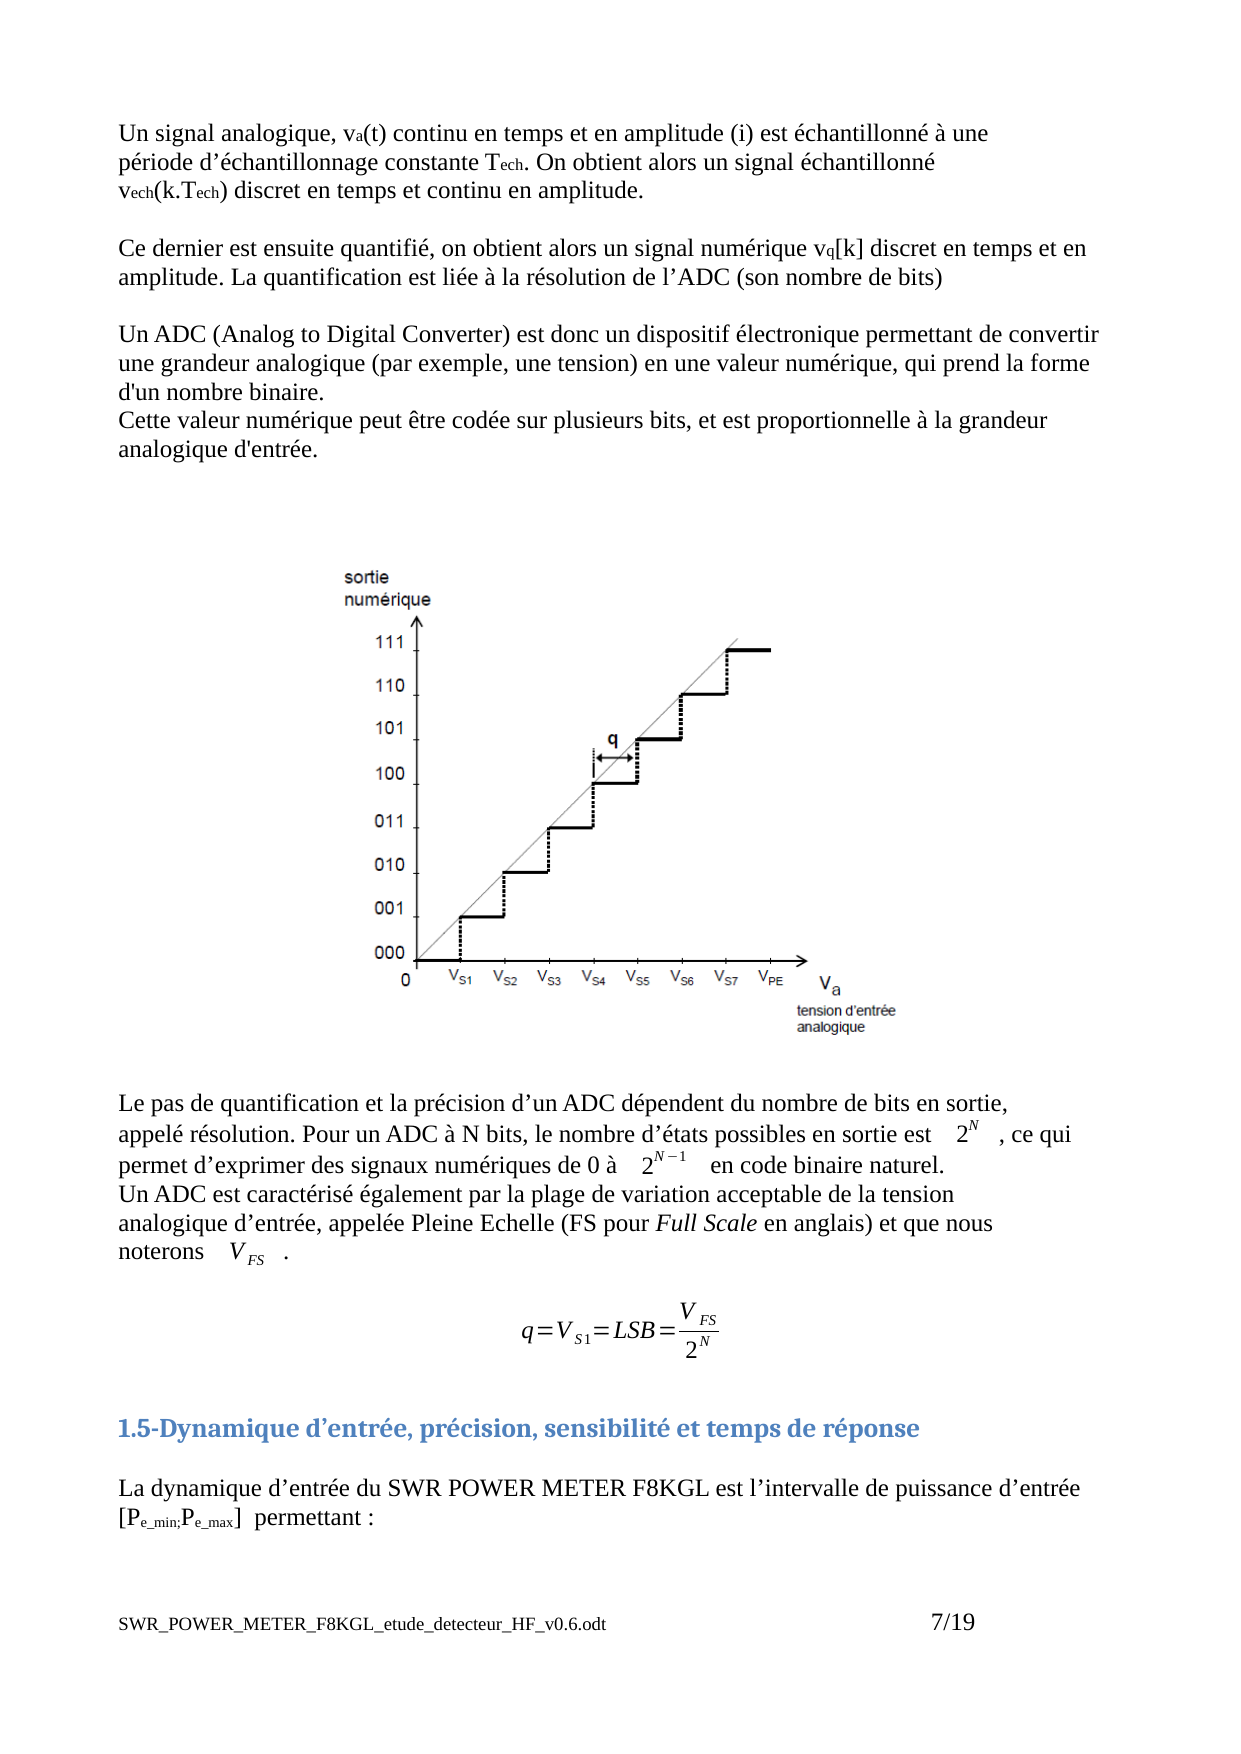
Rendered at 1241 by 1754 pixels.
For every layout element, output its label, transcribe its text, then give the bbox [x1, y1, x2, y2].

text Un ADC est caractérisé également par la plage de variation acceptable de la tension [118, 1179, 1122, 1208]
text vech(k.Tech) discret en temps et continu en amplitude. [118, 176, 1122, 204]
text Un ADC (Analog to Digital Converter) est donc un dispositif électronique permettant de convertir une grandeur analogique (par exemple, une tension) en une valeur numérique, qui prend la forme d'un nombre binaire. [118, 319, 1122, 406]
text Cette valeur numérique peut être codée sur plusieurs bits, et est proportionnelle à la grandeur analogique d'entrée. [118, 406, 1122, 463]
text période d’échantillonnage constante Tech. On obtient alors un signal échantillonné [118, 147, 1122, 176]
text Le pas de quantification et la précision d’un ADC dépendent du nombre de bits en sortie, [118, 1088, 1122, 1116]
text Ce dernier est ensuite quantifié, on obtient alors un signal numérique vq[k] discret en temps et en amplitude. La quantification est liée à la résolution de l’ADC (son nombre de bits) [118, 233, 1122, 291]
text appelé résolution. Pour un ADC à N bits, le nombre d’états possibles en sortie est , ce qui [118, 1116, 1122, 1148]
text La dynamique d’entrée du SWR POWER METER F8KGL est l’intervalle de puissance d’entrée [Pe_min;Pe_max] permettant : [118, 1473, 1122, 1531]
text noterons . [118, 1236, 1122, 1269]
text analogique d’entrée, appelée Pleine Echelle (FS pour Full Scale en anglais) et que nous [118, 1208, 1122, 1236]
text Un signal analogique, va(t) continu en temps et en amplitude (i) est échantillonné à une [118, 118, 1122, 147]
subtitle 1.5-Dynamique d’entrée, précision, sensibilité et temps de réponse [118, 1413, 1122, 1444]
picture [325, 549, 915, 1047]
text permet d’exprimer des signaux numériques de 0 à en code binaire naturel. [118, 1148, 1122, 1179]
